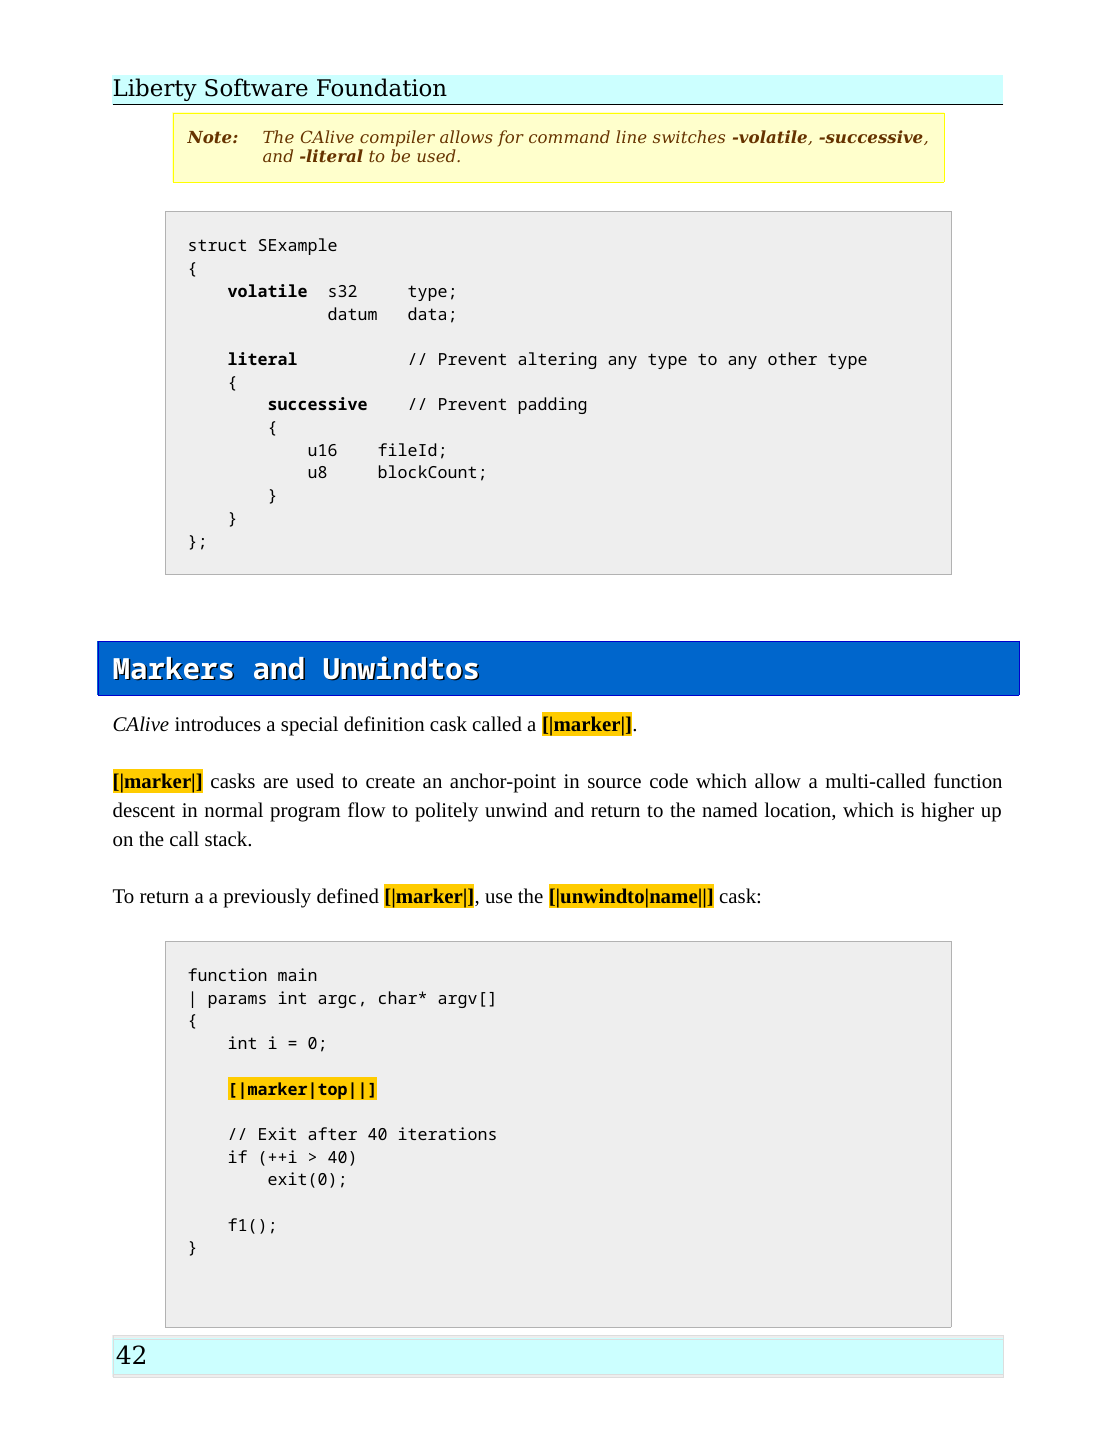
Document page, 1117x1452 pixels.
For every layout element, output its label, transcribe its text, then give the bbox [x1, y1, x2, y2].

text function main | params int argc, char* argv[] { int i = 0; [|marker|top||] // Exit after 40 iterations if (++i > 40) exit(0); f1(); } [166, 942, 951, 1327]
subtitle Markers and Unwindtos [99, 642, 1019, 695]
text CAlive introduces a special definition cask called a [|marker|]. [112, 712, 1003, 736]
text [|marker|] casks are used to create an anchor-point in source code which allow a multi-called function descent in normal program flow to politely unwind and return to the named location, which is higher up on the call stack. [112, 769, 1003, 851]
text struct SExample { volatile s32 type; datum data; literal // Prevent altering any type to any other type { successive // Prevent padding { u16 fileId; u8 blockCount; } } }; [166, 212, 951, 574]
text To return a a previously defined [|marker|], use the [|unwindto|name||] cask: [112, 884, 1003, 908]
text Note: The CAlive compiler allows for command line switches -volatile, -successive, and -literal to be used. [174, 114, 944, 182]
